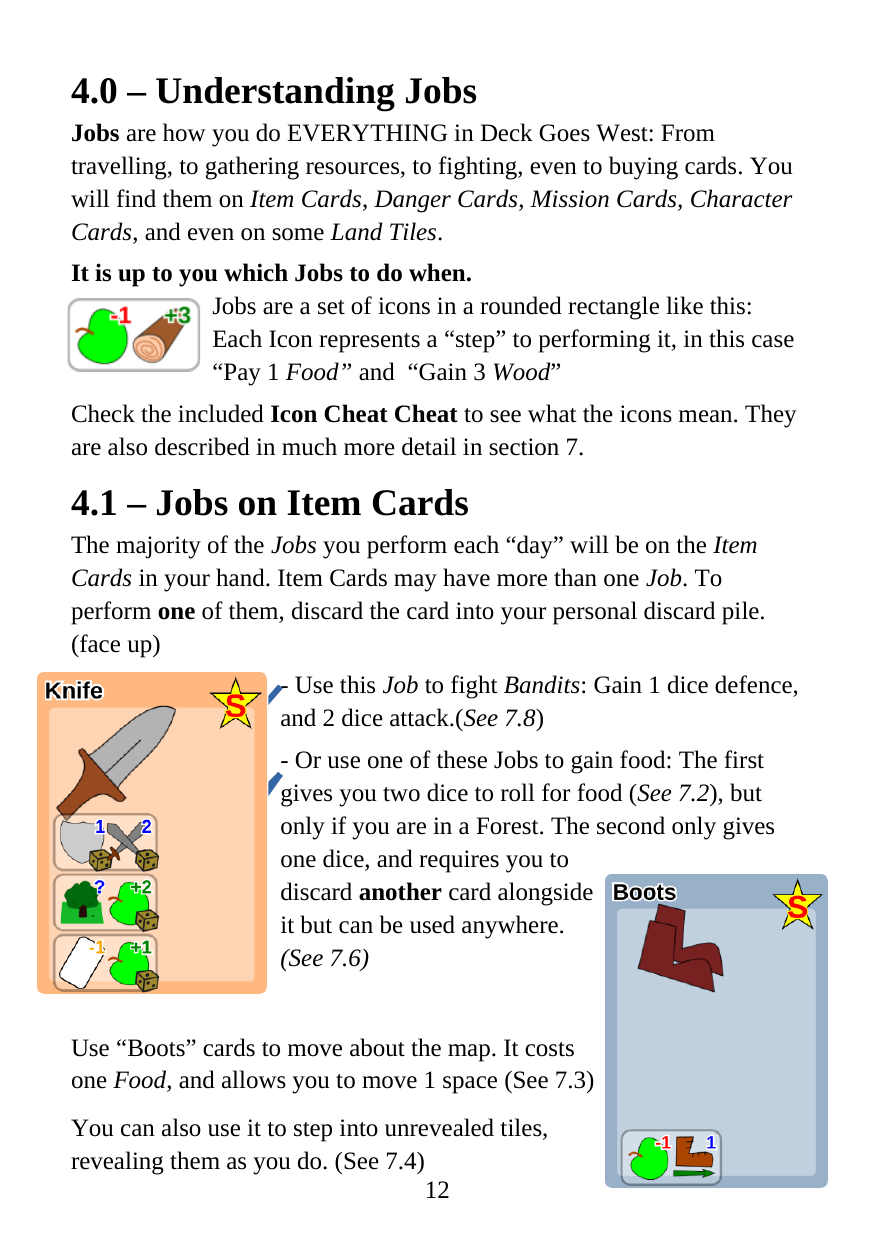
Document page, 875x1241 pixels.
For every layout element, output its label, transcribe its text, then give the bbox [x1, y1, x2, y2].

text Jobs are how you do EVERYTHING in Deck Goes West: From travelling, to gathering resources, to fighting, even to buying cards. You will find them on Item Cards, Danger Cards, Mission Cards, Character Cards, and even on some Land Tiles. [71, 118, 803, 246]
text - Use this Job to fight Bandits: Gain 1 dice defence, and 2 dice attack.(See 7.8) [269, 671, 803, 732]
picture [602, 872, 830, 1190]
text You can also use it to step into unrevealed tiles, revealing them as you do. (See 7.4) [71, 1113, 602, 1175]
text It is up to you which Jobs to do when. [71, 258, 803, 287]
text The majority of the Jobs you perform each “day” will be on the Item Cards in your hand. Item Cards may have more than one Job. To perform one of them, discard the card into your personal discard pile. (face up) [71, 530, 803, 658]
text Use “Boots” cards to move about the map. It costs one Food, and allows you to move 1 space (See 7.3) [71, 1033, 602, 1094]
text Each Icon represents a “step” to performing it, in this case “Pay 1 Food” and “Gain 3 Wood” [71, 324, 803, 386]
text - Or use one of these Jobs to gain food: The first gives you two dice to roll for food (See 7.2), but only if you are in a Forest. The second only gives one dice, and requires you to discard another card alongside it but can be used anywhere. (See 7.6) [269, 745, 803, 972]
text Check the included Icon Cheat Cheat to see what the icons mean. They are also described in much more detail in section 7. [71, 399, 803, 461]
picture [67, 298, 201, 372]
text Jobs are a set of icons in a rounded rectangle like this: [71, 291, 803, 320]
picture [35, 669, 269, 996]
subtitle 4.1 – Jobs on Item Cards [71, 480, 803, 523]
subtitle 4.0 – Understanding Jobs [71, 68, 803, 111]
